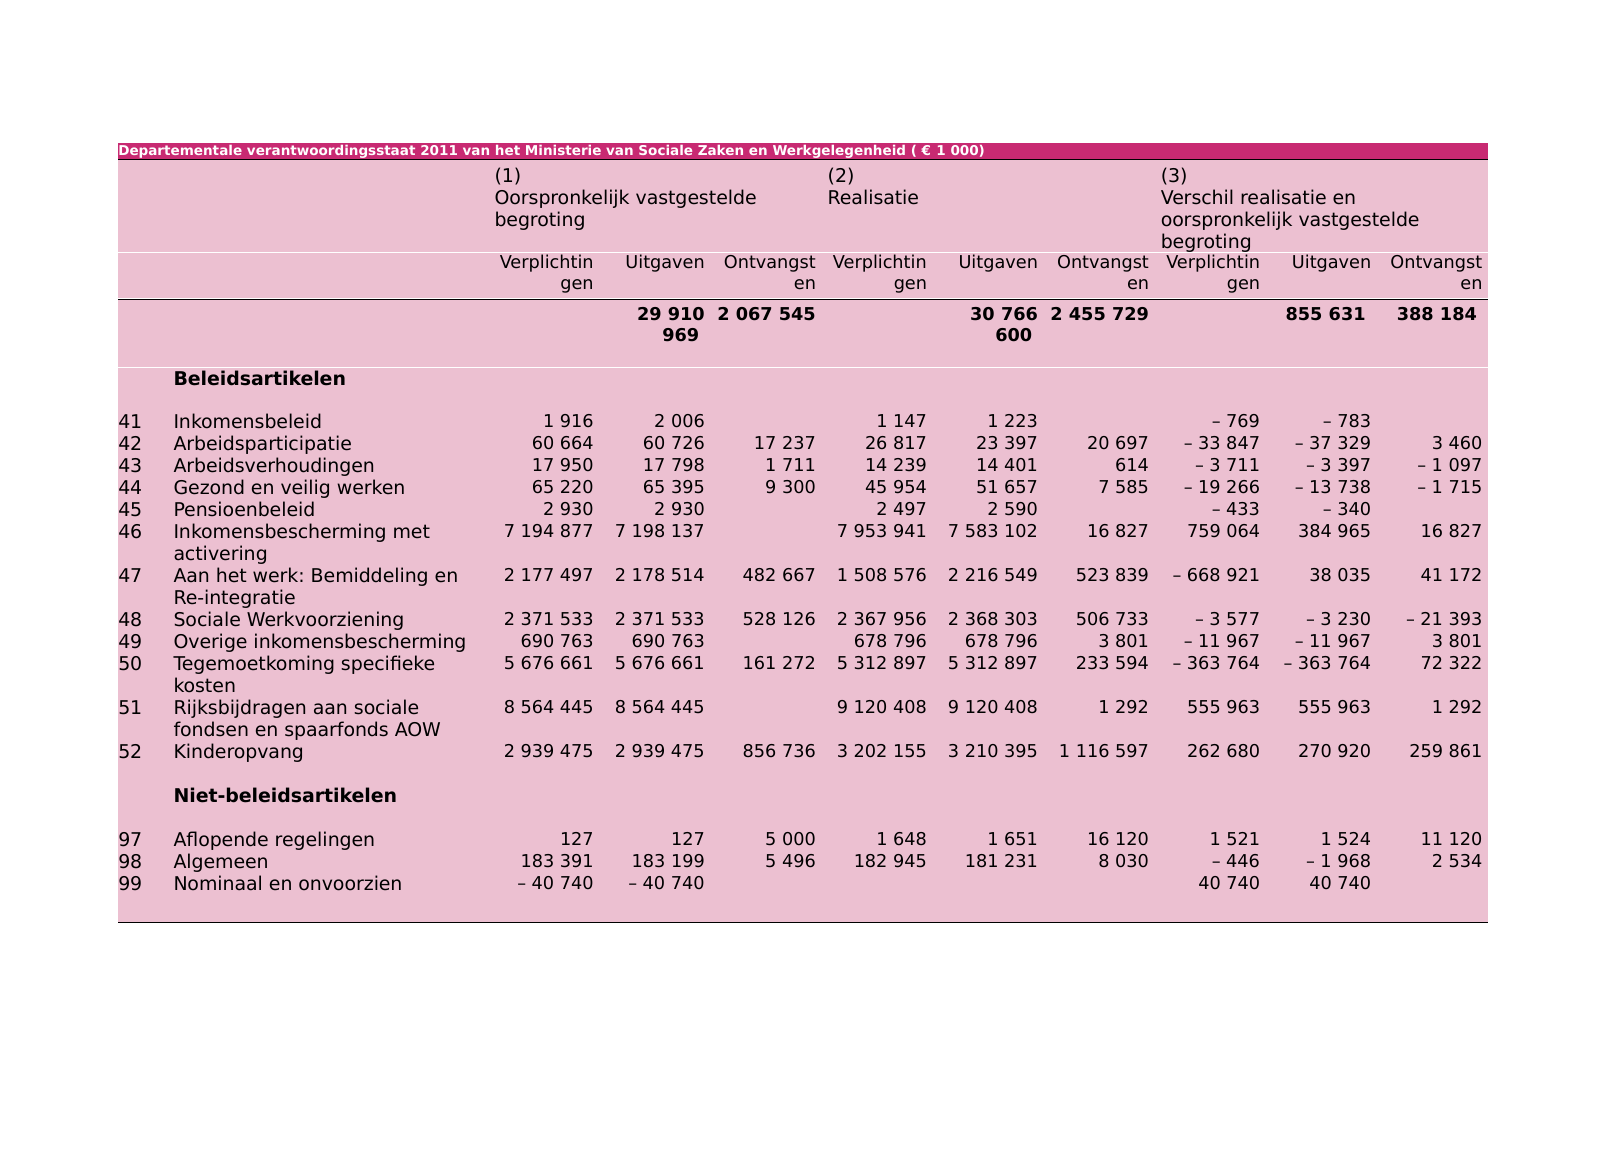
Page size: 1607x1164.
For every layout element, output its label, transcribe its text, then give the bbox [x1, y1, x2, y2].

table_cell [1044, 389, 1155, 411]
table_cell [1377, 895, 1488, 922]
table_cell (2) [822, 160, 1155, 187]
table_cell Inkomensbescherming met activering [168, 521, 488, 565]
table_cell 555 963 [1266, 697, 1377, 741]
table_cell [710, 873, 822, 895]
table_cell [1377, 763, 1488, 785]
table_cell [1044, 785, 1155, 807]
table_cell 2 939 475 [488, 741, 599, 763]
table_cell – 37 329 [1266, 433, 1377, 455]
table_cell 5 000 [710, 829, 822, 851]
table_cell 1 223 [933, 411, 1044, 433]
table_cell 855 631 [1266, 300, 1377, 345]
table_cell 40 740 [1155, 873, 1266, 895]
table_cell [1266, 785, 1377, 807]
table_cell 614 [1044, 455, 1155, 477]
table_cell 7 194 877 [488, 521, 599, 565]
table_cell [118, 807, 167, 829]
table_cell [1044, 895, 1155, 922]
table_cell [168, 160, 488, 187]
table_cell [488, 389, 599, 411]
table_cell [599, 763, 710, 785]
table_cell – 433 [1155, 499, 1266, 521]
table_cell 17 237 [710, 433, 822, 455]
table_cell – 3 711 [1155, 455, 1266, 477]
table_cell 48 [118, 609, 167, 631]
table_cell 2 455 729 [1044, 300, 1155, 345]
table_cell [1266, 389, 1377, 411]
table_cell 60 726 [599, 433, 710, 455]
table_cell Niet-beleidsartikelen [168, 785, 488, 807]
table_cell Verplichtingen [822, 253, 933, 298]
table_cell 7 585 [1044, 477, 1155, 499]
table_cell [822, 300, 933, 345]
table_cell [488, 300, 599, 345]
table_cell [822, 368, 933, 389]
table_cell [933, 807, 1044, 829]
table_cell 183 391 [488, 851, 599, 873]
table_cell 262 680 [1155, 741, 1266, 763]
table_cell [822, 345, 933, 367]
table_cell [710, 521, 822, 565]
table_cell [488, 345, 599, 367]
table_cell – 363 764 [1155, 653, 1266, 697]
table_cell [1155, 300, 1266, 345]
table_cell 690 763 [488, 631, 599, 653]
table_cell 26 817 [822, 433, 933, 455]
table_cell – 1 968 [1266, 851, 1377, 873]
table_cell 9 120 408 [822, 697, 933, 741]
table_cell [710, 763, 822, 785]
table_cell [933, 873, 1044, 895]
table_cell – 783 [1266, 411, 1377, 433]
table_cell [710, 697, 822, 741]
table_cell 16 827 [1044, 521, 1155, 565]
table_cell [488, 785, 599, 807]
table_cell [1155, 368, 1266, 389]
table_cell Nominaal en onvoorzien [168, 873, 488, 895]
table_cell 49 [118, 631, 167, 653]
table_cell [168, 895, 488, 922]
table_cell [822, 807, 933, 829]
table_cell [933, 785, 1044, 807]
table_cell 41 [118, 411, 167, 433]
table_cell [710, 389, 822, 411]
table_cell [168, 345, 488, 367]
table_cell 2 590 [933, 499, 1044, 521]
table_cell [118, 368, 167, 389]
table_cell 5 312 897 [933, 653, 1044, 697]
table_cell 7 953 941 [822, 521, 933, 565]
table_cell [1266, 763, 1377, 785]
table_cell 45 954 [822, 477, 933, 499]
table_cell [710, 807, 822, 829]
table_cell [1044, 368, 1155, 389]
table_cell Inkomensbeleid [168, 411, 488, 433]
table_cell 2 371 533 [488, 609, 599, 631]
table_cell 1 147 [822, 411, 933, 433]
table_cell 1 292 [1377, 697, 1488, 741]
table_cell – 33 847 [1155, 433, 1266, 455]
table_cell 555 963 [1155, 697, 1266, 741]
table_cell 9 120 408 [933, 697, 1044, 741]
table_cell 1 648 [822, 829, 933, 851]
table_cell [488, 895, 599, 922]
table_cell 7 583 102 [933, 521, 1044, 565]
table_cell 523 839 [1044, 565, 1155, 609]
table_cell Rijksbijdragen aan sociale fondsen en spaarfonds AOW [168, 697, 488, 741]
table_cell 51 657 [933, 477, 1044, 499]
table_cell 690 763 [599, 631, 710, 653]
table_cell – 446 [1155, 851, 1266, 873]
table_cell [1266, 368, 1377, 389]
table_cell [1377, 368, 1488, 389]
table_cell [1155, 895, 1266, 922]
table_cell 388 184 [1377, 300, 1488, 345]
table_cell 1 524 [1266, 829, 1377, 851]
table_cell 7 198 137 [599, 521, 710, 565]
table_cell 678 796 [822, 631, 933, 653]
table_cell 2 371 533 [599, 609, 710, 631]
table_cell 127 [488, 829, 599, 851]
table_cell [1377, 345, 1488, 367]
table_cell 16 120 [1044, 829, 1155, 851]
table_cell Ontvangsten [1044, 253, 1155, 298]
table_cell [822, 785, 933, 807]
table_cell – 340 [1266, 499, 1377, 521]
table_cell 45 [118, 499, 167, 521]
table_cell [599, 895, 710, 922]
table_cell 2 067 545 [710, 300, 822, 345]
table_cell [599, 345, 710, 367]
table_cell [933, 389, 1044, 411]
table_cell 3 801 [1377, 631, 1488, 653]
table_cell [118, 253, 167, 298]
table_cell 5 312 897 [822, 653, 933, 697]
table_cell 183 199 [599, 851, 710, 873]
table_cell 8 564 445 [599, 697, 710, 741]
table_cell [710, 345, 822, 367]
table_cell 65 220 [488, 477, 599, 499]
table_cell [822, 389, 933, 411]
table_cell Kinderopvang [168, 741, 488, 763]
table_cell 98 [118, 851, 167, 873]
table_cell 3 801 [1044, 631, 1155, 653]
table_cell [933, 895, 1044, 922]
table_cell 1 116 597 [1044, 741, 1155, 763]
table_cell – 1 097 [1377, 455, 1488, 477]
table_cell Gezond en veilig werken [168, 477, 488, 499]
table_cell [168, 300, 488, 345]
table_cell 182 945 [822, 851, 933, 873]
table_cell [1266, 807, 1377, 829]
table_cell Pensioenbeleid [168, 499, 488, 521]
table_cell [710, 411, 822, 433]
table_cell [1155, 807, 1266, 829]
table_cell Arbeidsverhoudingen [168, 455, 488, 477]
table_cell [933, 368, 1044, 389]
table_cell – 11 967 [1155, 631, 1266, 653]
table_cell 506 733 [1044, 609, 1155, 631]
table_cell 384 965 [1266, 521, 1377, 565]
table_cell Realisatie [822, 187, 1155, 252]
table_cell [118, 160, 167, 187]
table_cell Verplichtingen [488, 253, 599, 298]
table_cell Overige inkomensbescherming [168, 631, 488, 653]
table_cell 233 594 [1044, 653, 1155, 697]
table_cell 47 [118, 565, 167, 609]
table_cell 5 676 661 [488, 653, 599, 697]
table_cell [1155, 345, 1266, 367]
table_cell 2 178 514 [599, 565, 710, 609]
table_cell Beleidsartikelen [168, 368, 488, 389]
table_cell [168, 187, 488, 252]
table_cell 759 064 [1155, 521, 1266, 565]
table_cell [1266, 895, 1377, 922]
table_cell 1 651 [933, 829, 1044, 851]
table_cell 1 711 [710, 455, 822, 477]
table_cell [710, 895, 822, 922]
table_cell 2 177 497 [488, 565, 599, 609]
table_cell [168, 253, 488, 298]
table_cell 482 667 [710, 565, 822, 609]
table_cell – 3 230 [1266, 609, 1377, 631]
table_cell – 40 740 [599, 873, 710, 895]
table_cell 1 521 [1155, 829, 1266, 851]
table_cell 161 272 [710, 653, 822, 697]
table_cell [118, 895, 167, 922]
table_cell [1377, 411, 1488, 433]
table_cell 8 030 [1044, 851, 1155, 873]
table_cell [1377, 807, 1488, 829]
table_cell [1044, 873, 1155, 895]
table_cell 41 172 [1377, 565, 1488, 609]
table_cell 3 460 [1377, 433, 1488, 455]
table_cell 72 322 [1377, 653, 1488, 697]
table_header Departementale verantwoordingsstaat 2011 van het Ministerie van Sociale Zaken en Werkgelegenheid ( € 1 000) [118, 143, 1488, 159]
table_cell 20 697 [1044, 433, 1155, 455]
table_cell [168, 389, 488, 411]
table_cell [822, 895, 933, 922]
table_cell [488, 368, 599, 389]
table_cell 2 534 [1377, 851, 1488, 873]
table_cell [933, 345, 1044, 367]
table_cell 17 950 [488, 455, 599, 477]
table_cell Tegemoetkoming specifieke kosten [168, 653, 488, 697]
table_cell 127 [599, 829, 710, 851]
table_cell 17 798 [599, 455, 710, 477]
table_cell [599, 807, 710, 829]
table_cell 23 397 [933, 433, 1044, 455]
table_cell 52 [118, 741, 167, 763]
table_cell Algemeen [168, 851, 488, 873]
table_cell [1377, 785, 1488, 807]
table_cell – 13 738 [1266, 477, 1377, 499]
table_cell Sociale Werkvoorziening [168, 609, 488, 631]
table_cell [488, 763, 599, 785]
table_cell [118, 785, 167, 807]
table_cell Uitgaven [599, 253, 710, 298]
table_cell [710, 785, 822, 807]
table_cell [710, 631, 822, 653]
table_cell [1044, 763, 1155, 785]
table_cell 43 [118, 455, 167, 477]
table_cell Verplichtingen [1155, 253, 1266, 298]
table_cell 2 497 [822, 499, 933, 521]
table_cell 2 939 475 [599, 741, 710, 763]
table_cell [599, 389, 710, 411]
table_cell 678 796 [933, 631, 1044, 653]
table_cell – 668 921 [1155, 565, 1266, 609]
table_cell 40 740 [1266, 873, 1377, 895]
table_cell – 1 715 [1377, 477, 1488, 499]
table_cell 2 006 [599, 411, 710, 433]
table_cell – 40 740 [488, 873, 599, 895]
table_cell 51 [118, 697, 167, 741]
table_cell [1377, 389, 1488, 411]
table_cell 60 664 [488, 433, 599, 455]
table_cell [488, 807, 599, 829]
table_cell – 3 577 [1155, 609, 1266, 631]
table_cell [1044, 345, 1155, 367]
table_cell 50 [118, 653, 167, 697]
table_cell [710, 499, 822, 521]
table_cell 5 676 661 [599, 653, 710, 697]
table_cell [933, 763, 1044, 785]
table_cell 2 368 303 [933, 609, 1044, 631]
table_cell 30 766 600 [933, 300, 1044, 345]
table_cell Uitgaven [1266, 253, 1377, 298]
table_cell 2 367 956 [822, 609, 933, 631]
table_cell 1 916 [488, 411, 599, 433]
table_cell 14 239 [822, 455, 933, 477]
table_cell Aan het werk: Bemiddeling en Re-integratie [168, 565, 488, 609]
table_cell – 363 764 [1266, 653, 1377, 697]
table_cell 29 910 969 [599, 300, 710, 345]
table_cell 9 300 [710, 477, 822, 499]
table_cell Oorspronkelijk vastgestelde begroting [488, 187, 822, 252]
table_cell 3 210 395 [933, 741, 1044, 763]
table_cell 16 827 [1377, 521, 1488, 565]
table_cell [1155, 785, 1266, 807]
table_cell 3 202 155 [822, 741, 933, 763]
table_cell 2 216 549 [933, 565, 1044, 609]
table_cell [599, 785, 710, 807]
table_cell 259 861 [1377, 741, 1488, 763]
table_cell 181 231 [933, 851, 1044, 873]
table_cell [1377, 873, 1488, 895]
table_cell [168, 807, 488, 829]
table_cell 65 395 [599, 477, 710, 499]
table_cell – 3 397 [1266, 455, 1377, 477]
table_cell 99 [118, 873, 167, 895]
table_cell 97 [118, 829, 167, 851]
table_cell 14 401 [933, 455, 1044, 477]
table_cell [118, 763, 167, 785]
table_cell – 11 967 [1266, 631, 1377, 653]
table_cell 38 035 [1266, 565, 1377, 609]
table_cell [168, 763, 488, 785]
table_cell [710, 368, 822, 389]
table_cell [118, 389, 167, 411]
table_cell 2 930 [488, 499, 599, 521]
table_cell [1377, 499, 1488, 521]
table_cell [599, 368, 710, 389]
table_cell 46 [118, 521, 167, 565]
table_cell 11 120 [1377, 829, 1488, 851]
table_cell [1044, 499, 1155, 521]
table_cell [822, 873, 933, 895]
table_cell 1 292 [1044, 697, 1155, 741]
table_cell – 769 [1155, 411, 1266, 433]
table_cell 8 564 445 [488, 697, 599, 741]
table_cell Verschil realisatie en oorspronkelijk vastgestelde begroting [1155, 187, 1488, 252]
table_cell 44 [118, 477, 167, 499]
table_cell 1 508 576 [822, 565, 933, 609]
table_cell [822, 763, 933, 785]
table_cell (3) [1155, 160, 1488, 187]
table_cell 528 126 [710, 609, 822, 631]
table_cell [1266, 345, 1377, 367]
table_cell – 19 266 [1155, 477, 1266, 499]
table_cell Ontvangsten [1377, 253, 1488, 298]
table_cell Arbeidsparticipatie [168, 433, 488, 455]
table_cell [1044, 411, 1155, 433]
table_cell [1155, 389, 1266, 411]
table_cell [1044, 807, 1155, 829]
table_cell Uitgaven [933, 253, 1044, 298]
table_cell 42 [118, 433, 167, 455]
table_cell [118, 187, 167, 252]
table_cell 5 496 [710, 851, 822, 873]
table_cell 856 736 [710, 741, 822, 763]
table_cell Aflopende regelingen [168, 829, 488, 851]
table_cell 270 920 [1266, 741, 1377, 763]
table_cell [118, 300, 167, 345]
table_cell 2 930 [599, 499, 710, 521]
table_cell Ontvangsten [710, 253, 822, 298]
table_cell – 21 393 [1377, 609, 1488, 631]
table_cell [118, 345, 167, 367]
table_cell [1155, 763, 1266, 785]
table_cell (1) [488, 160, 822, 187]
